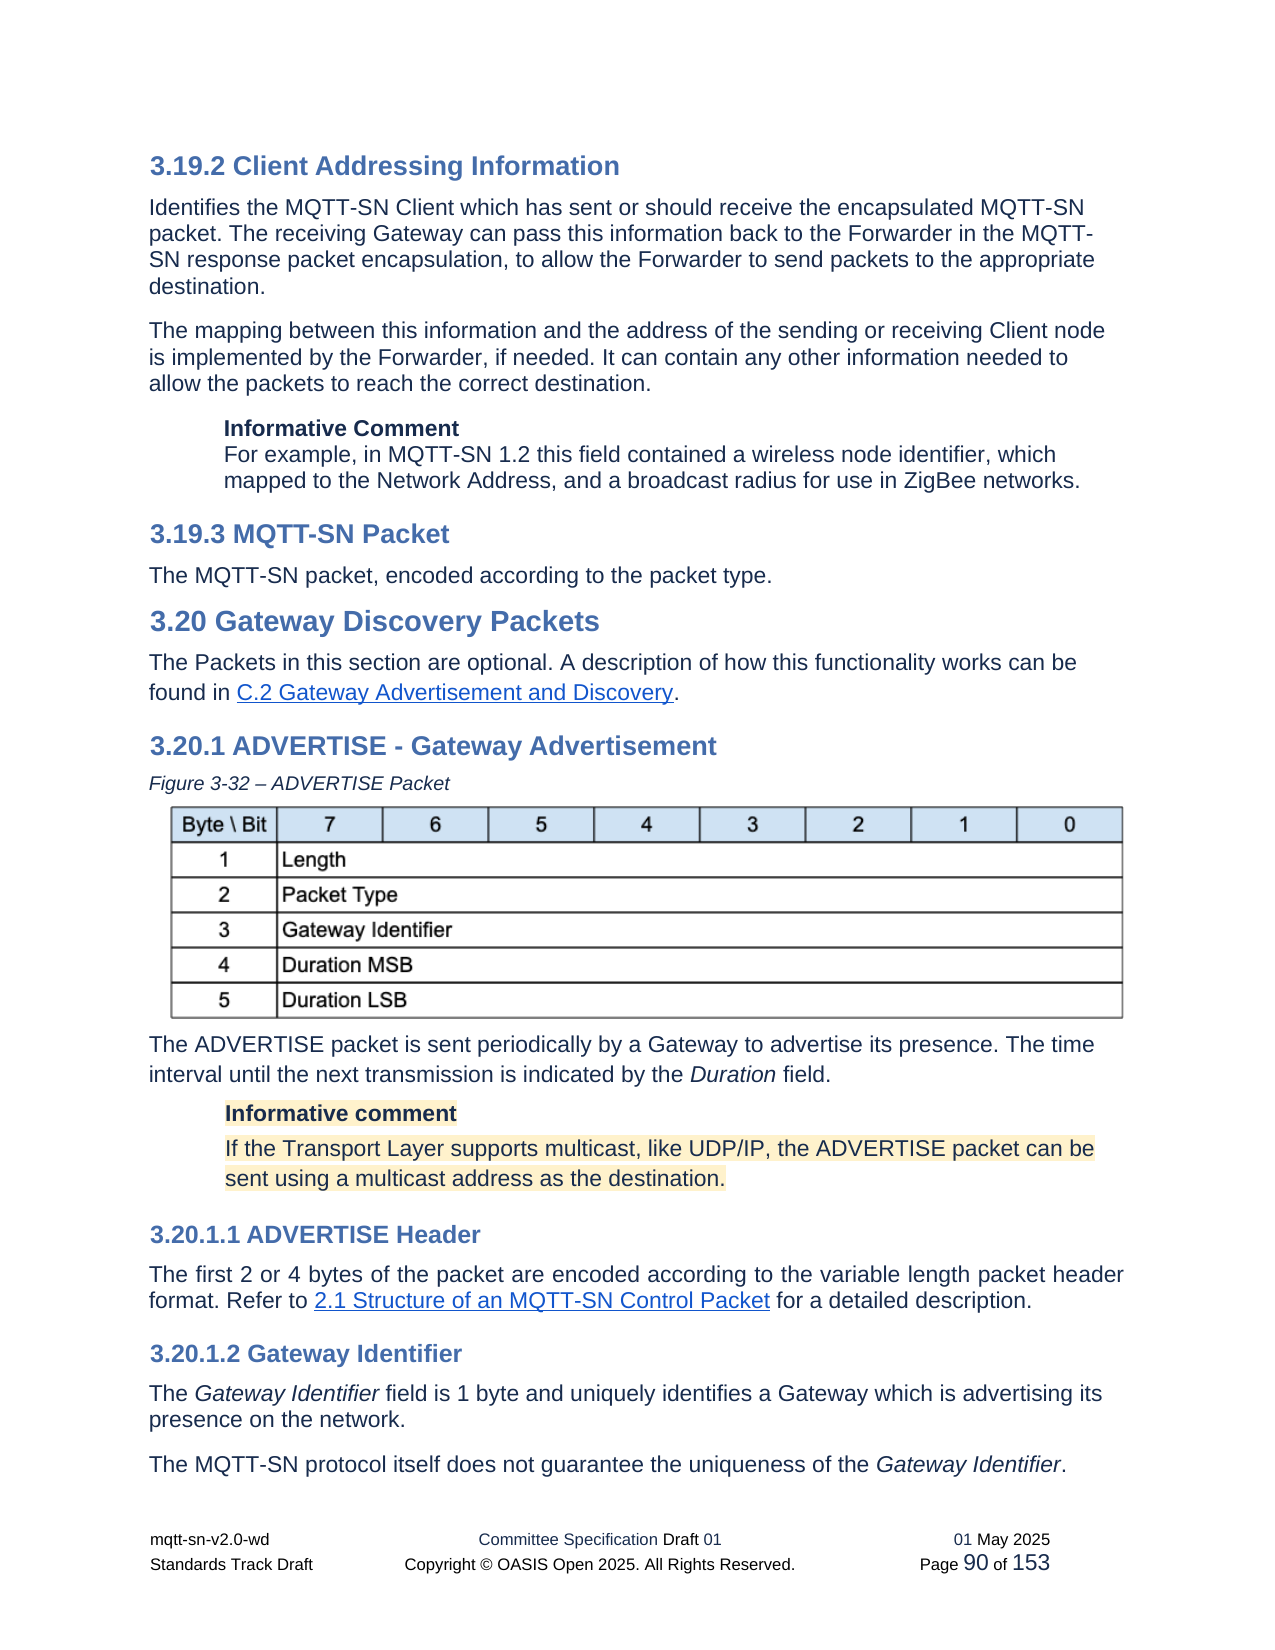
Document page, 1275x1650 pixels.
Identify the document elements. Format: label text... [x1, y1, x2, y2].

subtitle 3.20.1.1 ADVERTISE Header [150, 1220, 1124, 1249]
subtitle 3.19.2 Client Addressing Information [150, 150, 1124, 181]
text For example, in MQTT-SN 1.2 this field contained a wireless node identifier, which mapped to the Network Address, and a broadcast radius for use in ZigBee networks. [223, 441, 1124, 493]
text Informative comment [225, 1100, 1124, 1126]
text The mapping between this information and the address of the sending or receiving Client node is implemented by the Forwarder, if needed. It can contain any other information needed to allow the packets to reach the correct destination. [148, 317, 1124, 396]
picture [148, 806, 1124, 1019]
text Figure 3-32 – ADVERTISE Packet [148, 772, 1124, 795]
subtitle 3.20.1.2 Gateway Identifier [150, 1339, 1124, 1368]
text Informative Comment [223, 414, 1124, 441]
text If the Transport Layer supports multicast, like UDP/IP, the ADVERTISE packet can be sent using a multicast address as the destination. [225, 1134, 1124, 1191]
text The Gateway Identifier field is 1 byte and uniquely identifies a Gateway which is advertising its presence on the network. [148, 1380, 1124, 1433]
text The MQTT-SN protocol itself does not guarantee the uniqueness of the Gateway Identifier. [148, 1451, 1124, 1477]
text The first 2 or 4 bytes of the packet are encoded according to the variable length packet header format. Refer to 2.1 Structure of an MQTT-SN Control Packet for a detailed description. [148, 1261, 1124, 1314]
text The MQTT-SN packet, encoded according to the packet type. [148, 562, 1124, 589]
text Identifies the MQTT-SN Client which has sent or should receive the encapsulated MQTT-SN packet. The receiving Gateway can pass this information back to the Forwarder in the MQTT-SN response packet encapsulation, to allow the Forwarder to send packets to the appropriate destination. [148, 194, 1124, 299]
text The Packets in this section are optional. A description of how this functionality works can be found in C.2 Gateway Advertisement and Discovery. [148, 649, 1124, 705]
text The ADVERTISE packet is sent periodically by a Gateway to advertise its presence. The time interval until the next transmission is indicated by the Duration field. [148, 1031, 1124, 1088]
subtitle 3.20.1 ADVERTISE - Gateway Advertisement [150, 730, 1124, 761]
subtitle 3.19.3 MQTT-SN Packet [150, 518, 1124, 550]
subtitle 3.20 Gateway Discovery Packets [150, 604, 1124, 638]
